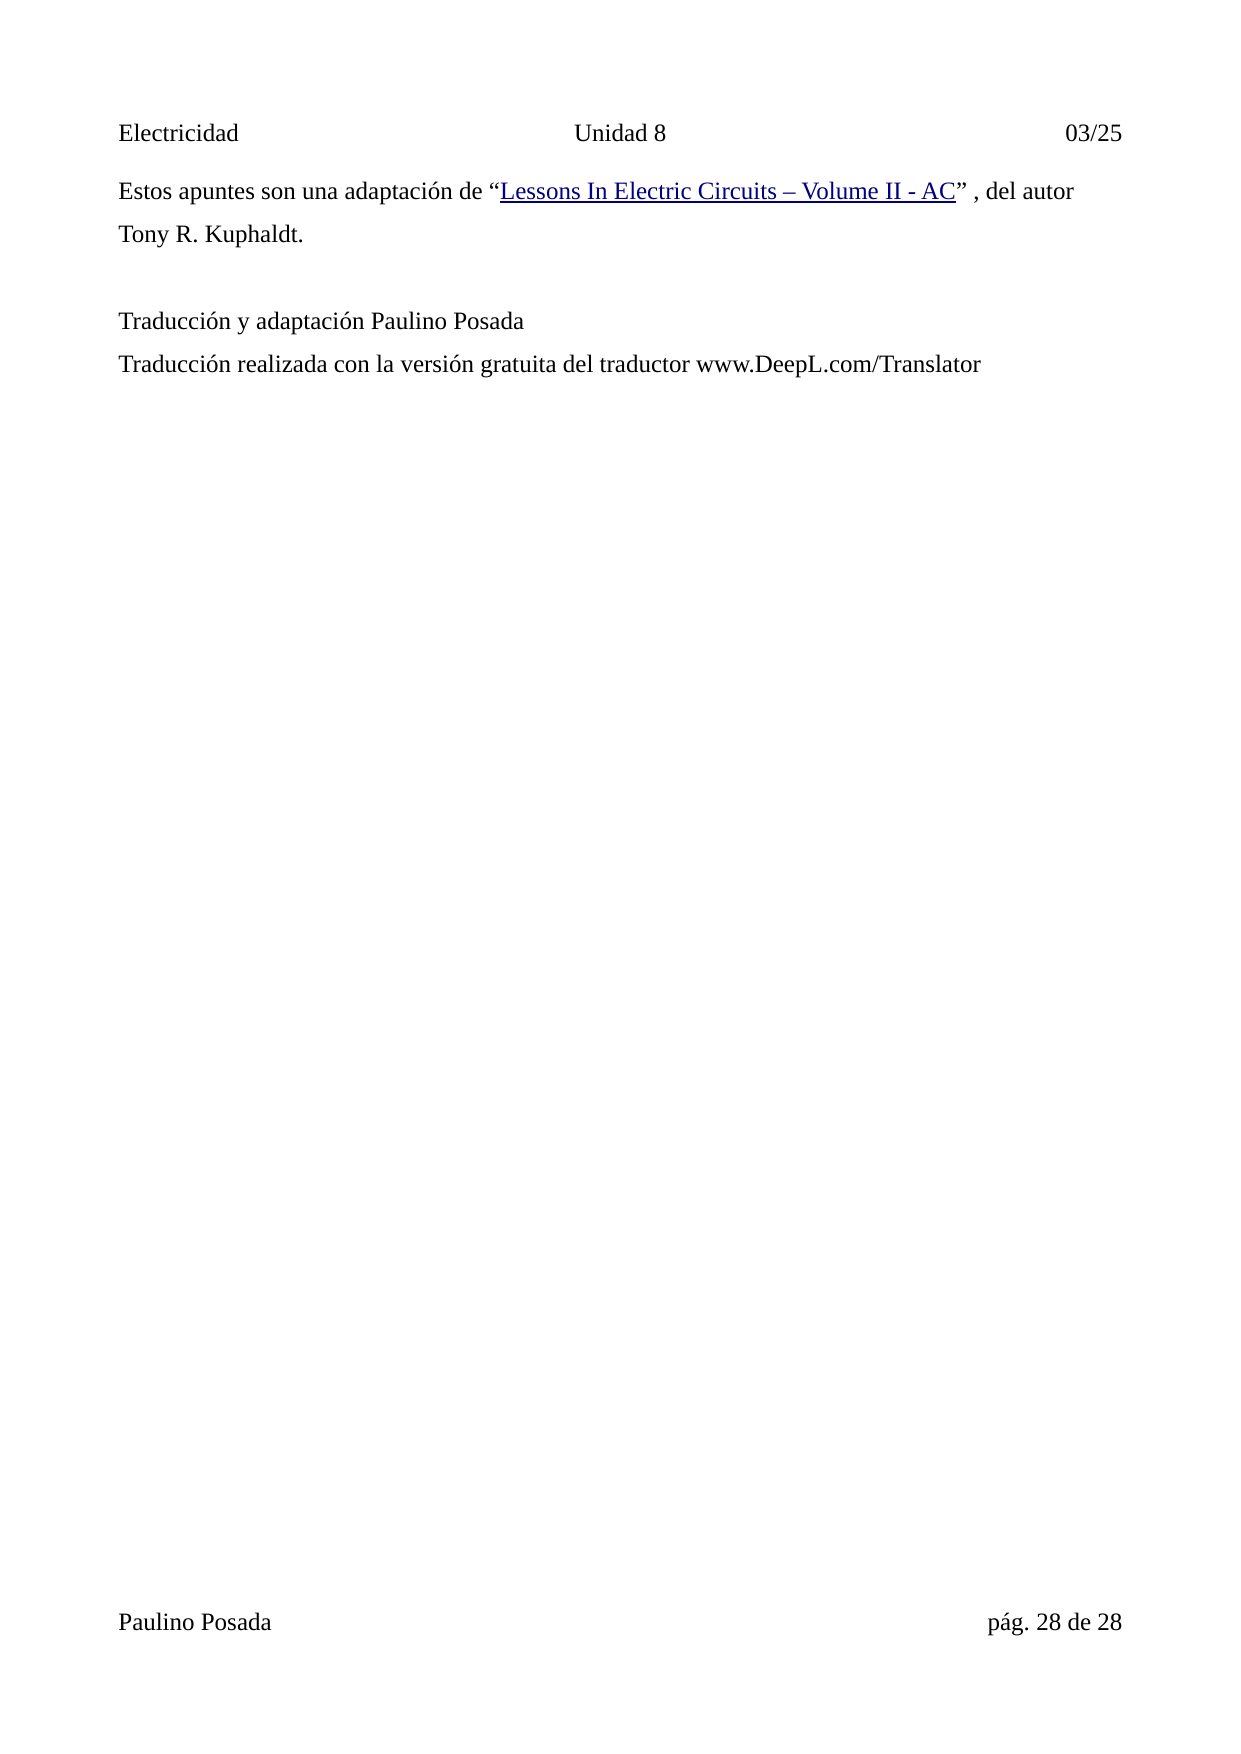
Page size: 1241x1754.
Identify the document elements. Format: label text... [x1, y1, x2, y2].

text Estos apuntes son una adaptación de “Lessons In Electric Circuits – Volume II - AC” , del autor Tony R. Kuphaldt. [118, 176, 1122, 248]
text Traducción y adaptación Paulino Posada [118, 306, 1122, 334]
text Traducción realizada con la versión gratuita del traductor www.DeepL.com/Translator [118, 349, 1122, 378]
